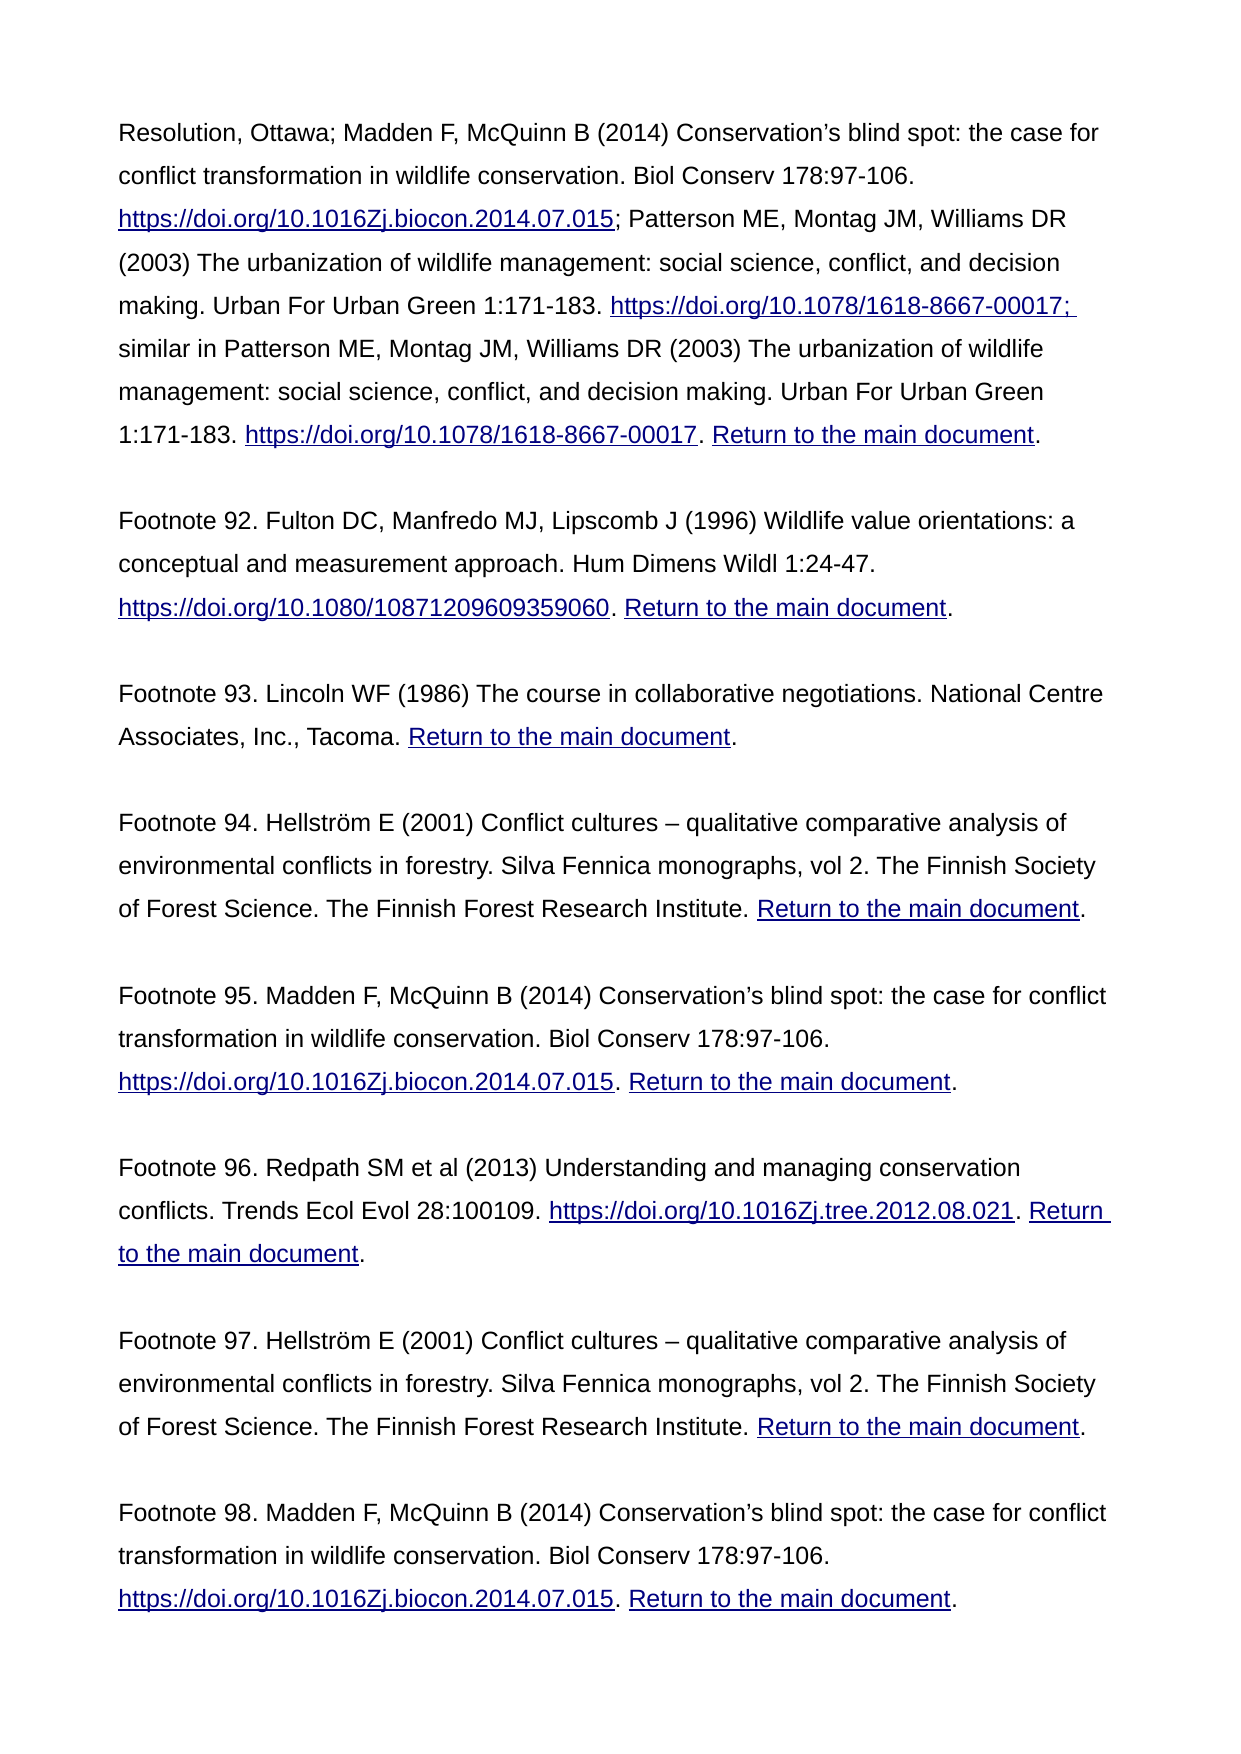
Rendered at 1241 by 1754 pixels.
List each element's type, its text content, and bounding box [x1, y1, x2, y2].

text Footnote 92. Fulton DC, Manfredo MJ, Lipscomb J (1996) Wildlife value orientations: a conceptual and measurement approach. Hum Dimens Wildl 1:24-47. https://doi.org/10.1080/10871209609359060. Return to the main document. [118, 506, 1122, 621]
text Footnote 95. Madden F, McQuinn B (2014) Conservation’s blind spot: the case for conflict transformation in wildlife conservation. Biol Conserv 178:97-106. https://doi.org/10.1016Zj.biocon.2014.07.015. Return to the main document. [118, 981, 1122, 1096]
text Footnote 97. Hellström E (2001) Conflict cultures – qualitative comparative analysis of environmental conflicts in forestry. Silva Fennica monographs, vol 2. The Finnish Society of Forest Science. The Finnish Forest Research Institute. Return to the main document. [118, 1326, 1122, 1441]
text Footnote 93. Lincoln WF (1986) The course in collaborative negotiations. National Centre Associates, Inc., Tacoma. Return to the main document. [118, 679, 1122, 751]
text Footnote 98. Madden F, McQuinn B (2014) Conservation’s blind spot: the case for conflict transformation in wildlife conservation. Biol Conserv 178:97-106. https://doi.org/10.1016Zj.biocon.2014.07.015. Return to the main document. [118, 1498, 1122, 1613]
text Footnote 94. Hellström E (2001) Conflict cultures – qualitative comparative analysis of environmental conflicts in forestry. Silva Fennica monographs, vol 2. The Finnish Society of Forest Science. The Finnish Forest Research Institute. Return to the main document. [118, 808, 1122, 923]
text Resolution, Ottawa; Madden F, McQuinn B (2014) Conservation’s blind spot: the case for conflict transformation in wildlife conservation. Biol Conserv 178:97-106. https://doi.org/10.1016Zj.biocon.2014.07.015; Patterson ME, Montag JM, Williams DR (2003) The urbanization of wildlife management: social science, conflict, and decision making. Urban For Urban Green 1:171-183. https://doi.org/10.1078/1618-8667-00017; similar in Patterson ME, Montag JM, Williams DR (2003) The urbanization of wildlife management: social science, conflict, and decision making. Urban For Urban Green 1:171-183. https://doi.org/10.1078/1618-8667-00017. Return to the main document. [118, 118, 1122, 449]
text Footnote 96. Redpath SM et al (2013) Understanding and managing conservation conflicts. Trends Ecol Evol 28:100109. https://doi.org/10.1016Zj.tree.2012.08.021. Return to the main document. [118, 1153, 1122, 1268]
